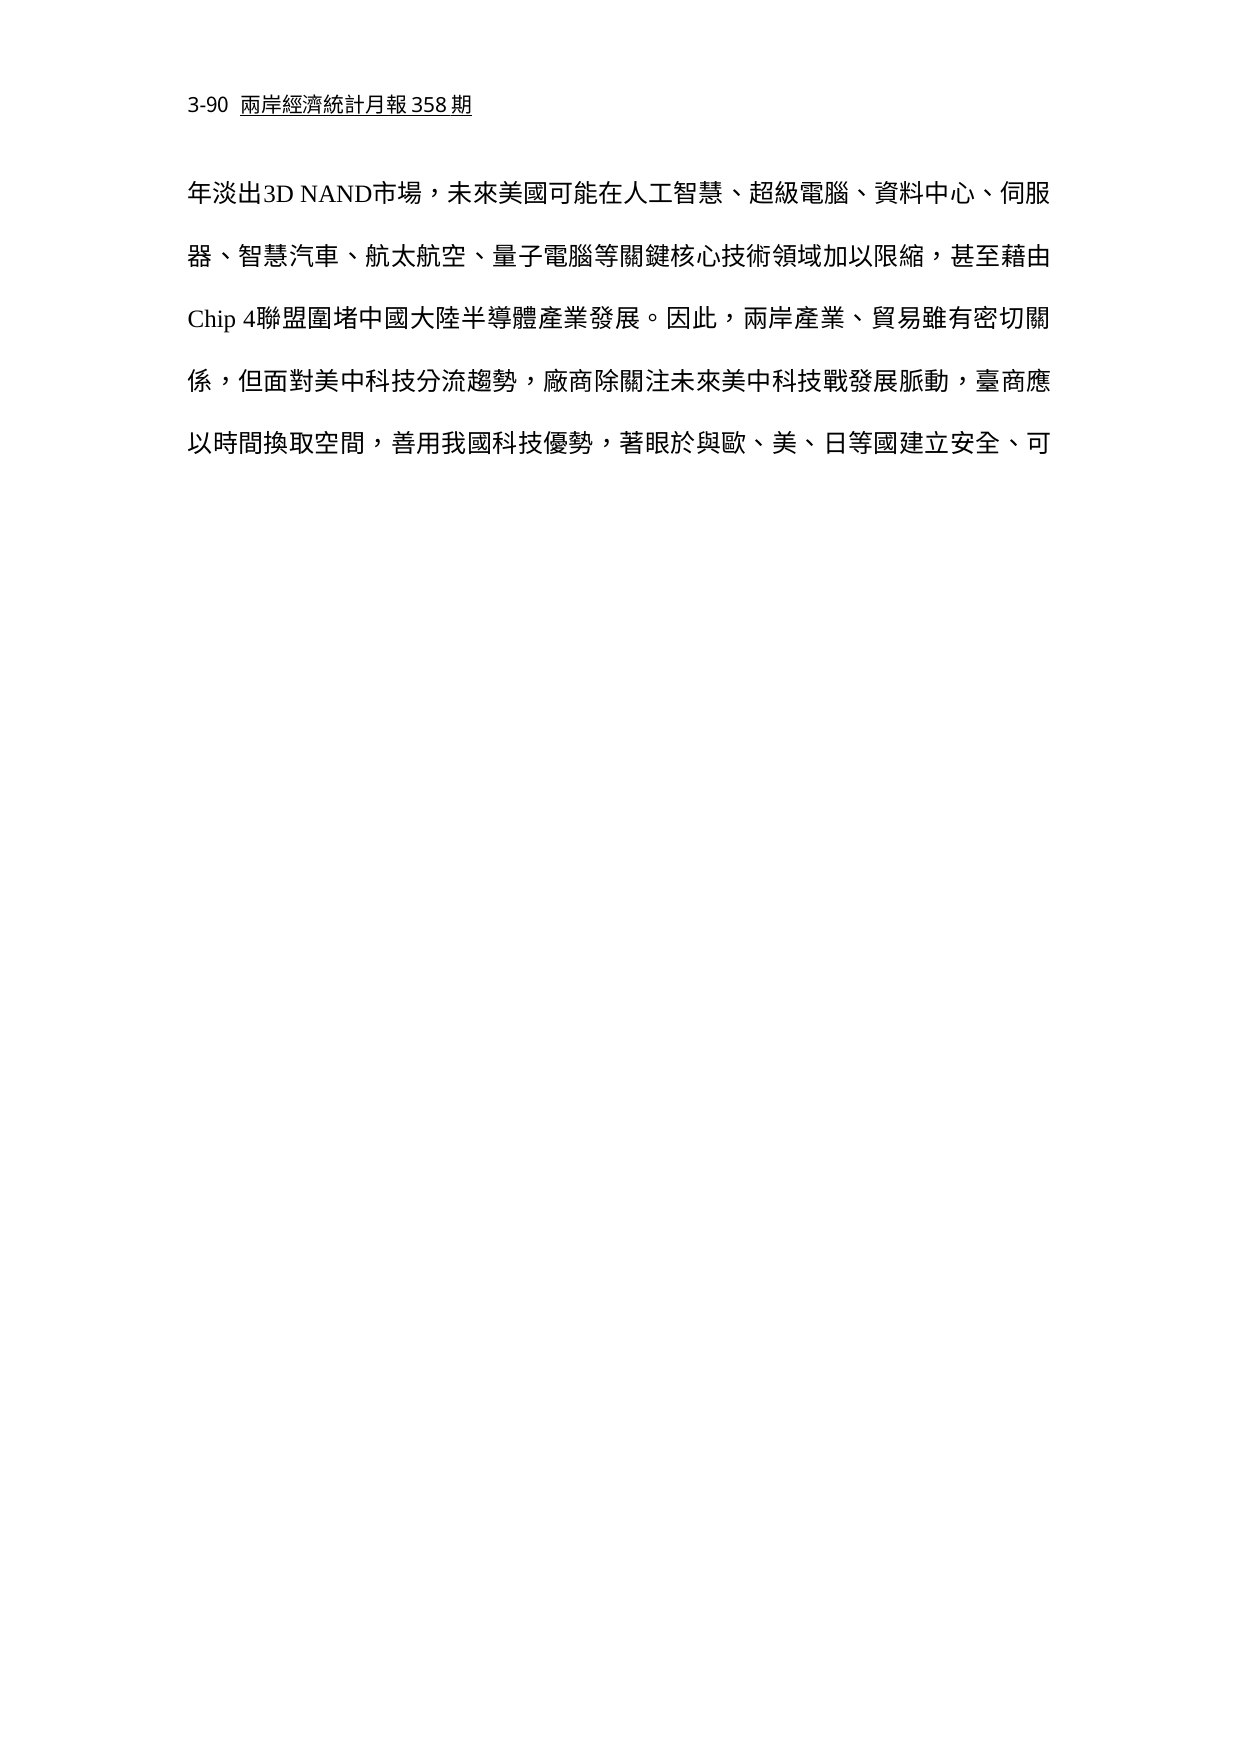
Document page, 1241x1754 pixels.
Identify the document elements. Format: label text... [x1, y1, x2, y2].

text 年淡出3D NAND市場，未來美國可能在人工智慧、超級電腦、資料中心、伺服器、智慧汽車、航太航空、量子電腦等關鍵核心技術領域加以限縮，甚至藉由Chip 4聯盟圍堵中國大陸半導體產業發展。因此，兩岸產業、貿易雖有密切關係，但面對美中科技分流趨勢，廠商除關注未來美中科技戰發展脈動，臺商應以時間換取空間，善用我國科技優勢，著眼於與歐、美、日等國建立安全、可 [187, 150, 1053, 462]
